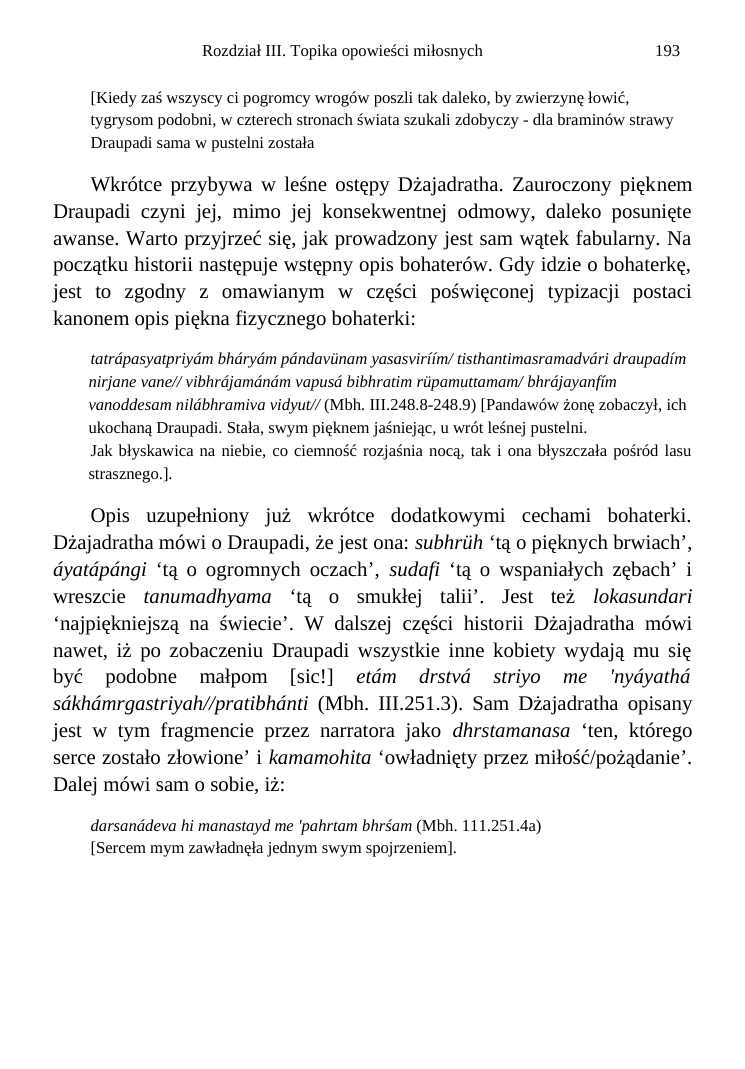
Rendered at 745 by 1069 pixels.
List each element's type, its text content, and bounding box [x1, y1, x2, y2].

text [Kiedy zaś wszyscy ci pogromcy wrogów poszli tak daleko, by zwierzynę łowić, [88, 87, 692, 107]
text Rozdział III. Topika opowieści miłosnych [202, 41, 539, 60]
text darsanádeva hi manastayd me 'pahrtam bhrśam (Mbh. 111.251.4a) [53, 815, 692, 834]
text Jak błyskawica na niebie, co ciemność rozjaśnia nocą, tak i ona błyszczała pośród lasu strasznego.]. [88, 441, 692, 483]
text [Sercem mym zawładnęła jednym swym spojrzeniem]. [53, 838, 692, 857]
text Opis uzupełniony już wkrótce dodatkowymi cechami bohaterki. Dżajadratha mówi o Draupadi, że jest ona: subhrüh ‘tą o pięknych brwiach’, áyatápángi ‘tą o ogromnych oczach’, sudafi ‘tą o wspa­niałych zębach’ i wreszcie tanumadhyama ‘tą o smukłej talii’. Jest też lokasundari ‘najpiękniejszą na świecie’. W dalszej części histo­rii Dżajadratha mówi nawet, iż po zobaczeniu Draupadi wszystkie inne kobiety wydają mu się być podobne małpom [sic!] etám drstvá striyo me 'nyáyathá sákhámrgastriyah//pratibhánti (Mbh. III.251.3). Sam Dżajadratha opisany jest w tym fragmencie przez narratora jako dhrstamanasa ‘ten, którego serce zostało złowione’ i kamamohita ‘owładnięty przez miłość/pożądanie’. Dalej mówi sam o sobie, iż: [53, 503, 692, 796]
text Draupadi sama w pustelni została [88, 133, 692, 152]
text tatrápasyatpriyám bháryám pándavünam yasasviríím/ tisthantimasramadvári draupadím nirjane vane// vibhrájamánám vapusá bibhratim rüpamuttamam/ bhrájayanfím vanoddesam nilábhramiva vidyut// (Mbh. III.248.8-248.9) [Pandawów żonę zobaczył, ich ukochaną Draupadi. Stała, swym pięknem jaśniejąc, u wrót leśnej pustelni. [88, 349, 692, 437]
text Wkrótce przybywa w leśne ostępy Dżajadratha. Zauroczony pięk­nem Draupadi czyni jej, mimo jej konsekwentnej odmowy, daleko posunięte awanse. Warto przyjrzeć się, jak prowadzony jest sam wątek fabularny. Na początku historii następuje wstępny opis bohaterów. Gdy idzie o bohaterkę, jest to zgodny z omawianym w części poświęconej typizacji postaci kanonem opis piękna fizycznego bohaterki: [53, 172, 692, 330]
text 193 [655, 41, 688, 60]
text tygrysom podobni, w czterech stronach świata szukali zdobyczy - dla bra­minów strawy [88, 110, 692, 129]
